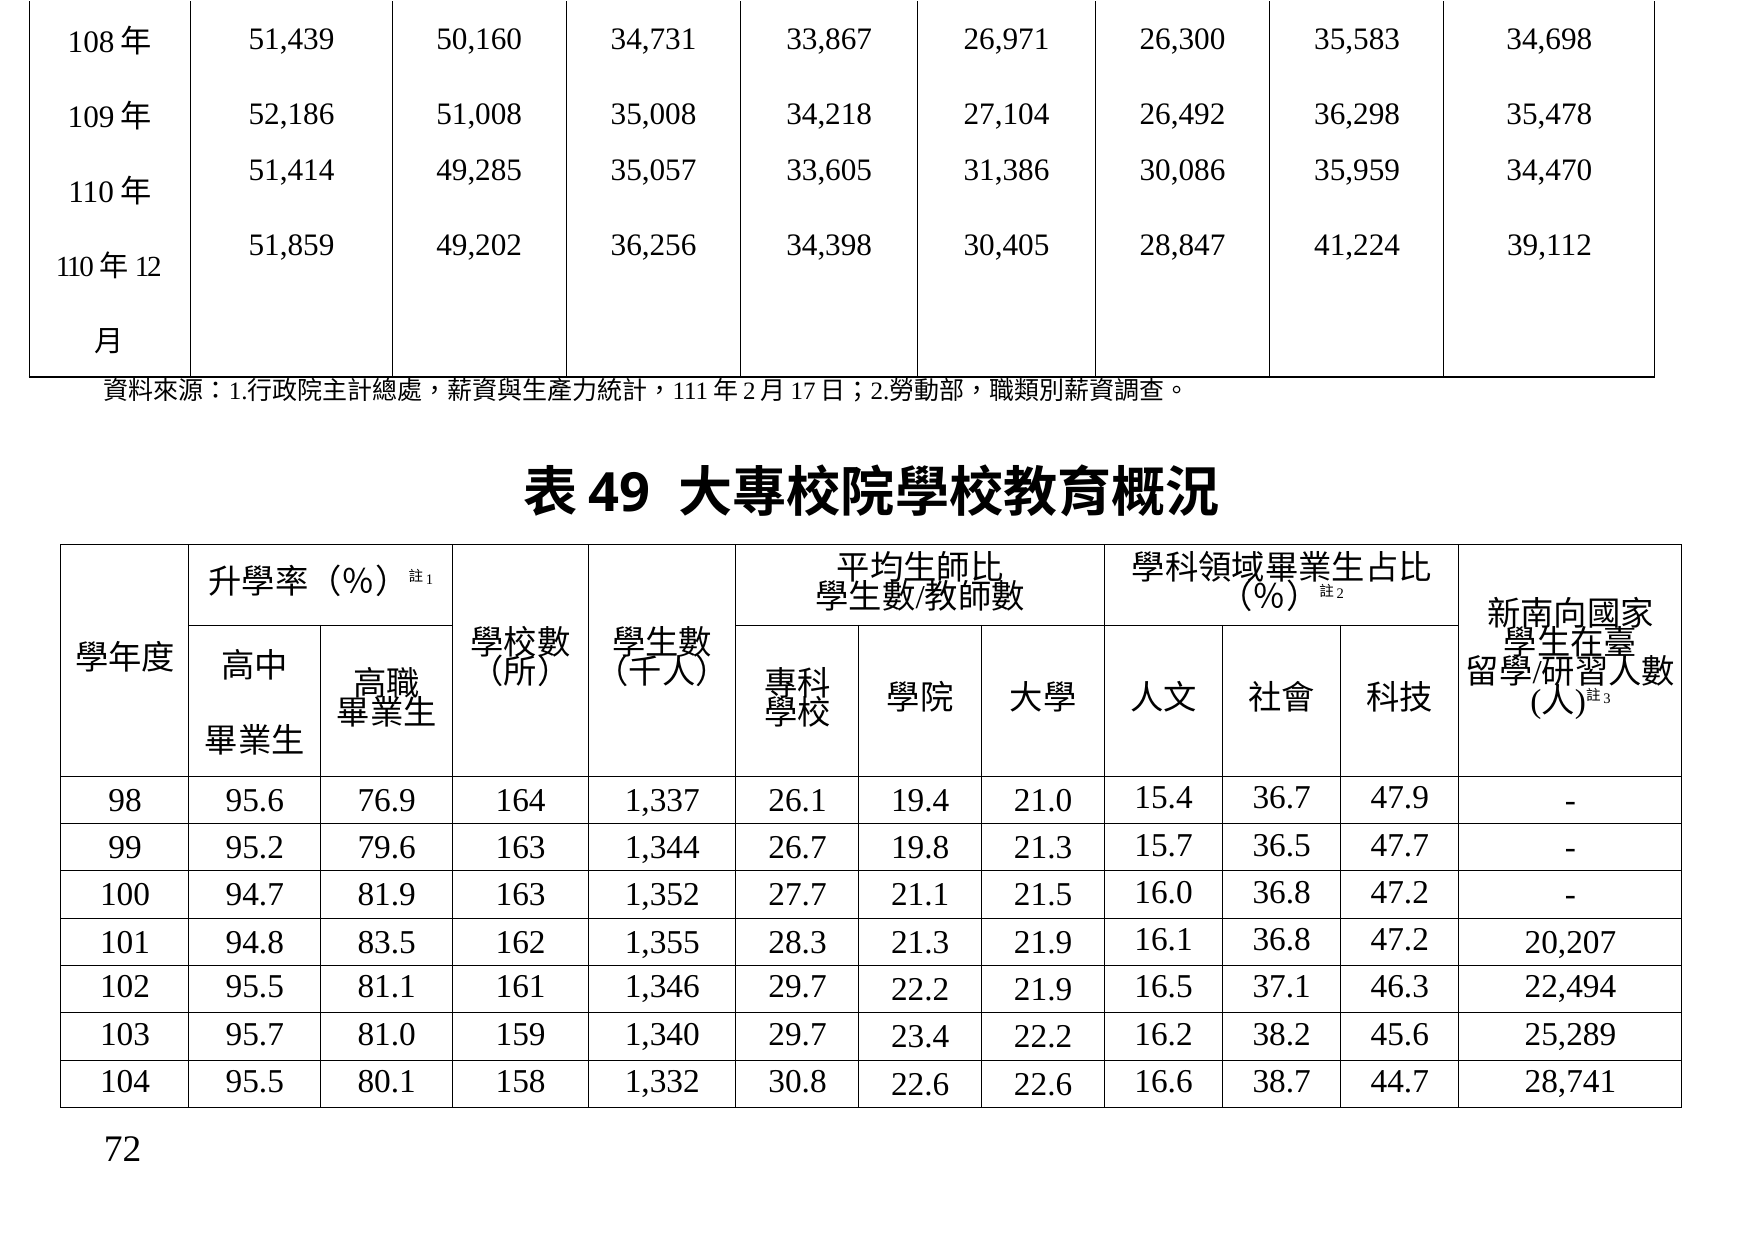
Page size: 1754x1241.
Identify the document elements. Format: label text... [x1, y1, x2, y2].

table_cell 47.9 [1341, 777, 1458, 823]
table_cell 44.7 [1341, 1061, 1458, 1107]
table_cell 158 [453, 1061, 588, 1107]
table_cell 34,398 [741, 226, 917, 376]
table_cell 52,186 [191, 76, 392, 151]
table_cell 50,160 [393, 1, 566, 76]
table_cell 36,256 [567, 226, 740, 376]
table_cell 163 [453, 824, 588, 870]
table_cell 35,478 [1444, 76, 1654, 151]
table_cell 51,439 [191, 1, 392, 76]
table_cell 81.9 [321, 871, 452, 918]
table_cell 21.9 [982, 919, 1104, 965]
table_cell 1,346 [589, 966, 735, 1012]
table_header 新南向國家 學生在臺 留學/研習人數(人)註3 [1459, 545, 1681, 776]
table_cell 110年 [30, 151, 190, 226]
table_cell 110年12月 [30, 226, 190, 376]
table_cell 103 [61, 1013, 188, 1059]
table_cell 23.4 [859, 1013, 981, 1059]
table_cell 30.8 [736, 1061, 858, 1107]
table_header 平均生師比 學生數/教師數 [736, 545, 1104, 625]
table_cell 1,344 [589, 824, 735, 870]
subtitle 表49 大專校院學校教育概況 [103, 432, 1639, 544]
table_cell 30,086 [1096, 151, 1269, 226]
table_cell 學院 [859, 626, 981, 776]
table_cell 16.1 [1105, 919, 1222, 965]
table_cell 人文 [1105, 626, 1222, 776]
table_cell 16.2 [1105, 1013, 1222, 1059]
table_cell 49,285 [393, 151, 566, 226]
table_cell 81.0 [321, 1013, 452, 1059]
table_cell 21.5 [982, 871, 1104, 918]
table_cell 76.9 [321, 777, 452, 823]
table_cell 21.3 [859, 919, 981, 965]
table_cell 35,008 [567, 76, 740, 151]
table_header 學生數 （千人） [589, 545, 735, 776]
table_cell 100 [61, 871, 188, 918]
table_cell 26.7 [736, 824, 858, 870]
table_cell 99 [61, 824, 188, 870]
table_cell 36.5 [1223, 824, 1340, 870]
table_cell 162 [453, 919, 588, 965]
table_cell 社會 [1223, 626, 1340, 776]
table_cell 1,337 [589, 777, 735, 823]
table_cell 1,352 [589, 871, 735, 918]
table_cell 1,332 [589, 1061, 735, 1107]
table_cell 21.3 [982, 824, 1104, 870]
table_cell 37.1 [1223, 966, 1340, 1012]
text 資料來源：1.行政院主計總處，薪資與生產力統計，111年2月17日；2.勞動部，職類別薪資調查。 [103, 378, 1639, 404]
table_cell 15.4 [1105, 777, 1222, 823]
table_cell 47.7 [1341, 824, 1458, 870]
table_cell 95.6 [189, 777, 320, 823]
table_cell 28,847 [1096, 226, 1269, 376]
table_cell 16.0 [1105, 871, 1222, 918]
table_cell 25,289 [1459, 1013, 1681, 1059]
table_cell 39,112 [1444, 226, 1654, 376]
table_cell 95.7 [189, 1013, 320, 1059]
table_cell 81.1 [321, 966, 452, 1012]
table_cell 15.7 [1105, 824, 1222, 870]
table_header 學科領域畢業生占比（％）註2 [1105, 545, 1458, 625]
table_cell 26,492 [1096, 76, 1269, 151]
table_cell 大學 [982, 626, 1104, 776]
table_cell 161 [453, 966, 588, 1012]
table_cell 22.2 [859, 966, 981, 1012]
table_cell 83.5 [321, 919, 452, 965]
table_cell 1,355 [589, 919, 735, 965]
table_cell 164 [453, 777, 588, 823]
table_cell 21.0 [982, 777, 1104, 823]
table_header 升學率（％）註1 [189, 545, 452, 625]
table_cell 38.2 [1223, 1013, 1340, 1059]
table_cell 34,218 [741, 76, 917, 151]
table_cell 34,731 [567, 1, 740, 76]
table_cell 29.7 [736, 1013, 858, 1059]
table_cell 22.6 [859, 1061, 981, 1107]
table_cell 95.2 [189, 824, 320, 870]
table_cell 30,405 [918, 226, 1095, 376]
table_cell 108年 [30, 1, 190, 76]
table_cell - [1459, 777, 1681, 823]
table_cell 20,207 [1459, 919, 1681, 965]
table_cell 51,859 [191, 226, 392, 376]
table_cell 16.5 [1105, 966, 1222, 1012]
table_cell 35,959 [1270, 151, 1443, 226]
table_cell 47.2 [1341, 871, 1458, 918]
table_cell - [1459, 871, 1681, 918]
table_cell 101 [61, 919, 188, 965]
table_cell 95.5 [189, 966, 320, 1012]
table_cell 專科 學校 [736, 626, 858, 776]
table_cell 45.6 [1341, 1013, 1458, 1059]
table_cell 36.8 [1223, 919, 1340, 965]
table_cell 高中 畢業生 [189, 626, 320, 776]
table_cell 19.8 [859, 824, 981, 870]
table_cell 35,583 [1270, 1, 1443, 76]
table_cell 46.3 [1341, 966, 1458, 1012]
table_cell 36.7 [1223, 777, 1340, 823]
table_cell 51,414 [191, 151, 392, 226]
table_cell 29.7 [736, 966, 858, 1012]
table_cell 19.4 [859, 777, 981, 823]
table_header 學年度 [61, 545, 188, 776]
table_cell 高職 畢業生 [321, 626, 452, 776]
table_cell 22.2 [982, 1013, 1104, 1059]
table_cell 27.7 [736, 871, 858, 918]
table_cell 26,300 [1096, 1, 1269, 76]
table_cell 27,104 [918, 76, 1095, 151]
table_cell 16.6 [1105, 1061, 1222, 1107]
table_cell 51,008 [393, 76, 566, 151]
table_cell 102 [61, 966, 188, 1012]
table_cell 34,470 [1444, 151, 1654, 226]
table_cell 22,494 [1459, 966, 1681, 1012]
table_cell 109年 [30, 76, 190, 151]
table_cell 36,298 [1270, 76, 1443, 151]
table_cell 104 [61, 1061, 188, 1107]
table_cell 22.6 [982, 1061, 1104, 1107]
table_cell 47.2 [1341, 919, 1458, 965]
table_cell 35,057 [567, 151, 740, 226]
table_cell 28.3 [736, 919, 858, 965]
table_cell 33,605 [741, 151, 917, 226]
table_cell 98 [61, 777, 188, 823]
table_cell 163 [453, 871, 588, 918]
table_cell 21.9 [982, 966, 1104, 1012]
table_cell 80.1 [321, 1061, 452, 1107]
table_cell 79.6 [321, 824, 452, 870]
table_cell 33,867 [741, 1, 917, 76]
table_cell 34,698 [1444, 1, 1654, 76]
table_cell 26.1 [736, 777, 858, 823]
table_cell 94.7 [189, 871, 320, 918]
table_cell 21.1 [859, 871, 981, 918]
table_header 學校數 （所） [453, 545, 588, 776]
table_cell 36.8 [1223, 871, 1340, 918]
table_cell 31,386 [918, 151, 1095, 226]
table_cell 41,224 [1270, 226, 1443, 376]
table_cell 94.8 [189, 919, 320, 965]
table_cell 38.7 [1223, 1061, 1340, 1107]
table_cell 1,340 [589, 1013, 735, 1059]
table_cell 95.5 [189, 1061, 320, 1107]
table_cell 科技 [1341, 626, 1458, 776]
table_cell 49,202 [393, 226, 566, 376]
table_cell 26,971 [918, 1, 1095, 76]
table_cell - [1459, 824, 1681, 870]
table_cell 159 [453, 1013, 588, 1059]
table_cell 28,741 [1459, 1061, 1681, 1107]
